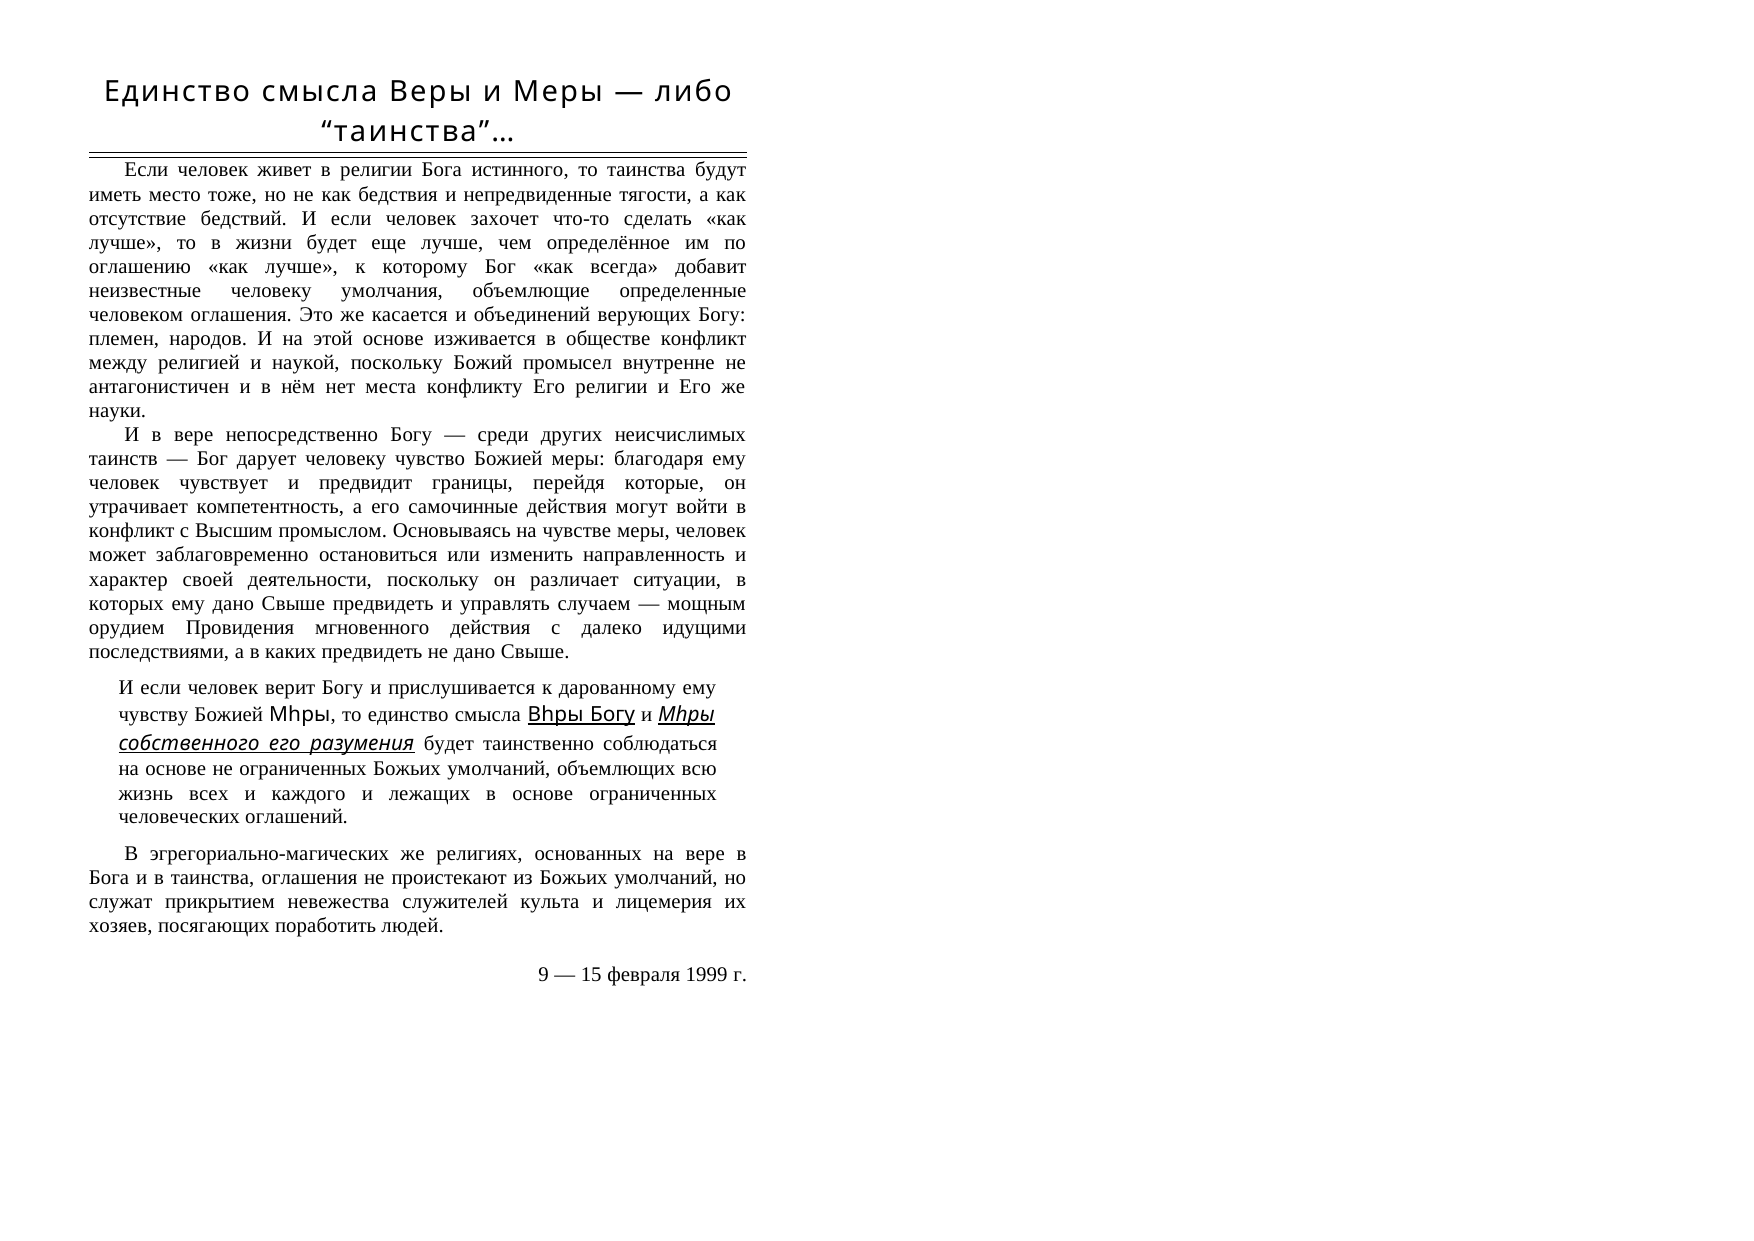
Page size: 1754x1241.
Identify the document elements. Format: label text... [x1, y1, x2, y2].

text И в вере непосредственно Богу — среди других неисчислимых таинств — Бог дарует человеку чувство Божией меры: благодаря ему человек чувствует и предвидит границы, перейдя которые, он утрачивает компетентность, а его самочинные действия могут войти в конфликт с Высшим промыслом. Основываясь на чувстве меры, человек может заблаговременно остановиться или изменить направленность и характер своей деятельности, поскольку он различает ситуации, в которых ему дано Свыше предвидеть и управлять случаем — мощным орудием Провидения мгновенного действия с далеко идущими последствиями, а в каких предвидеть не дано Свыше. [89, 422, 747, 663]
text И если человек верит Богу и прислушивается к дарованному ему чувству Божией Мhры, то единство смысла Вhры Богу и Мhры собственного его разумения будет таинственно соблюдаться на основе не ограниченных Божьих умолчаний, объемлющих всю жизнь всех и каждого и лежащих в основе ограниченных человеческих оглашений. [118, 675, 717, 828]
text Если человек живет в религии Бога истинного, то таинства будут иметь место тоже, но не как бедствия и непредвиденные тягости, а как отсутствие бедствий. И если человек захочет что-то сделать «как лучше», то в жизни будет еще лучше, чем определённое им по оглашению «как лучше», к которому Бог «как всегда» добавит неизвестные человеку умолчания, объемлющие определенные человеком оглашения. Это же касается и объединений верующих Богу: племен, народов. И на этой основе изживается в обществе конфликт между религией и наукой, поскольку Божий промысел внутренне не антагонистичен и в нём нет места конфликту Его религии и Его же науки. [89, 158, 747, 422]
text 9 — 15 февраля 1999 г. [89, 962, 747, 986]
text В эгрегориально-магических же религиях, основанных на вере в Бога и в таинства, оглашения не проистекают из Божьих умолчаний, но служат прикрытием невежества служителей культа и лицемерия их хозяев, посягающих поработить людей. [89, 841, 747, 937]
